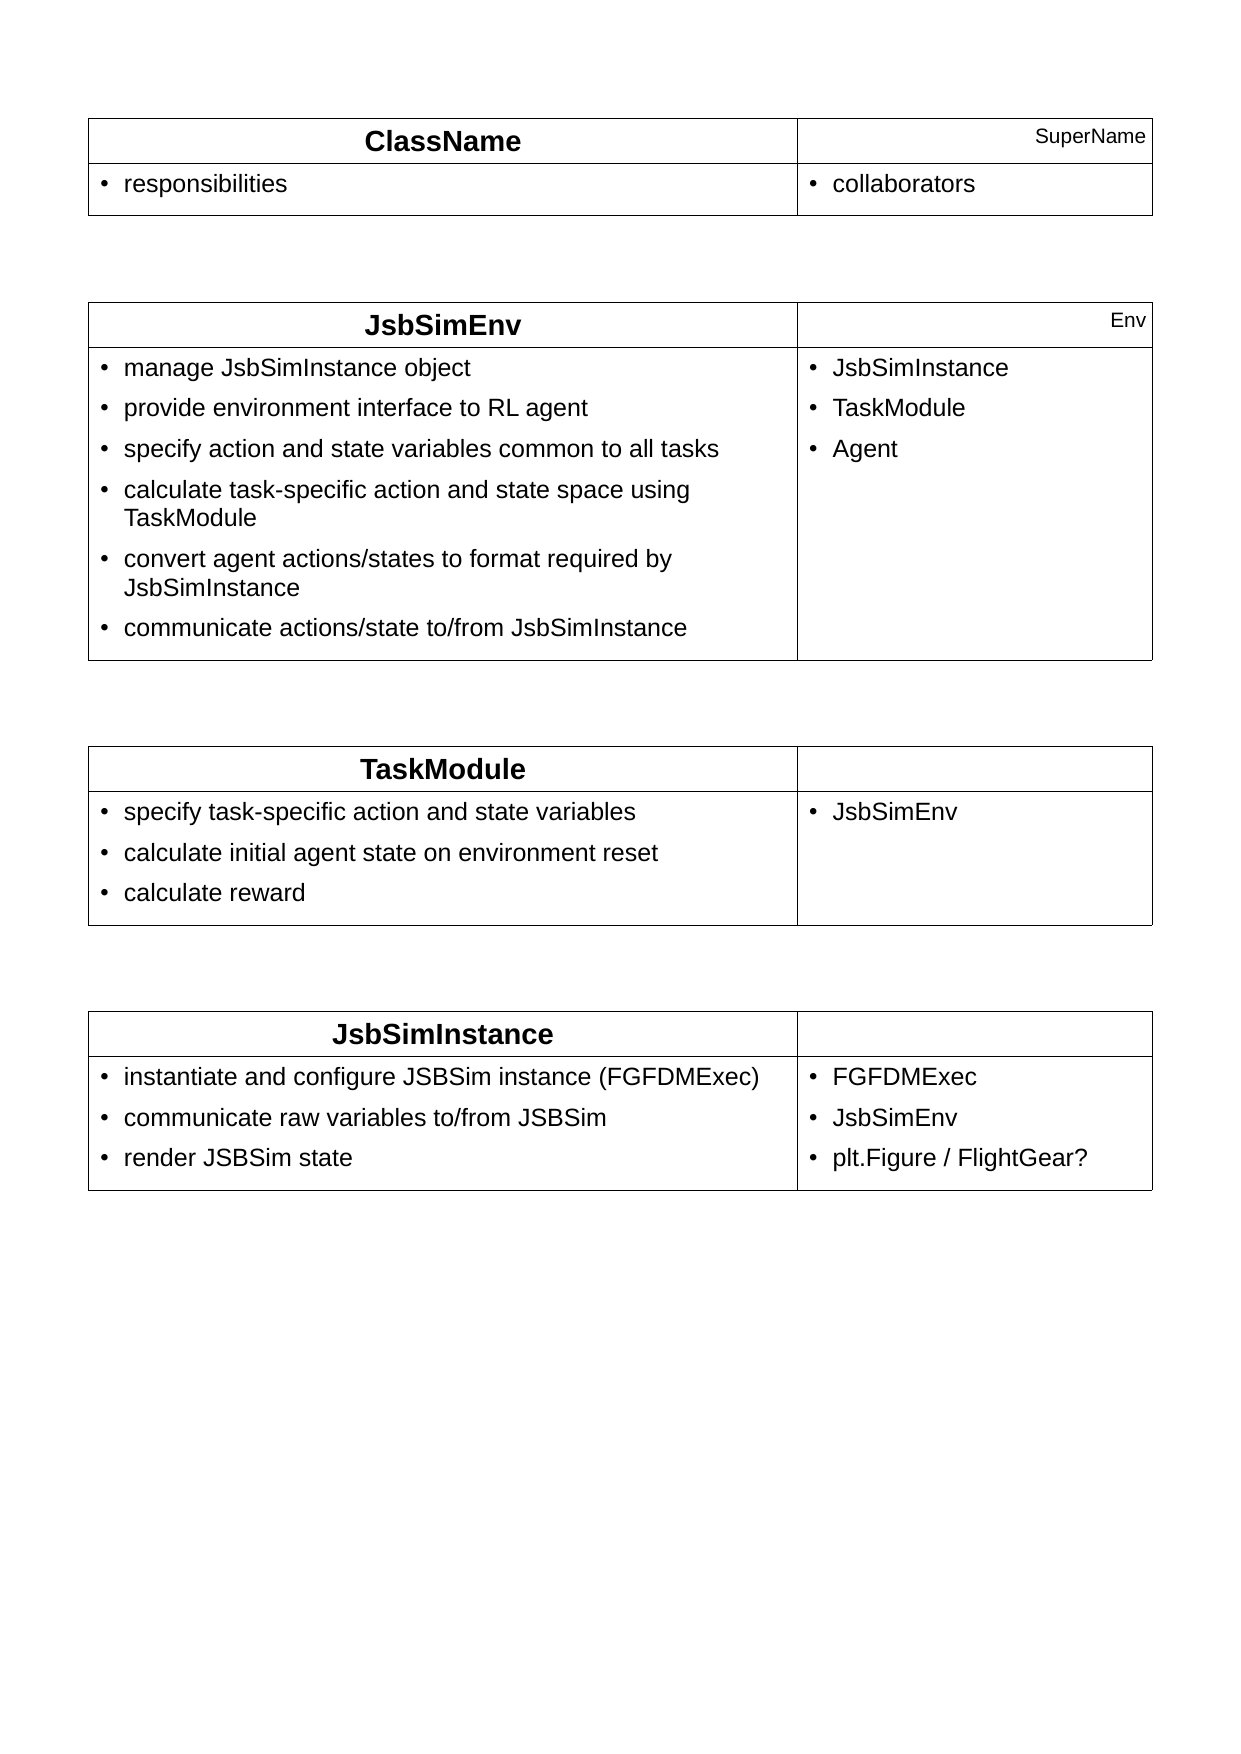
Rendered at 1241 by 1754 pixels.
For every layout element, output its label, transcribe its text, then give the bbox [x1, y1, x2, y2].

table_cell manage JsbSimInstance object provide environment interface to RL agent specify action and state variables common to all tasks calculate task-specific action and state space using TaskModule convert agent actions/states to format required by JsbSimInstance communicate actions/state to/from JsbSimInstance [89, 348, 797, 660]
table_header JsbSimInstance [89, 1012, 797, 1056]
table_header [798, 1012, 1152, 1056]
table_header JsbSimEnv [89, 303, 797, 347]
table_cell instantiate and configure JSBSim instance (FGFDMExec) communicate raw variables to/from JSBSim render JSBSim state [89, 1057, 797, 1189]
table_cell JsbSimEnv [798, 792, 1152, 924]
table_cell JsbSimInstance TaskModule Agent [798, 348, 1152, 660]
table_cell FGFDMExec JsbSimEnv plt.Figure / FlightGear? [798, 1057, 1152, 1189]
table_cell collaborators [798, 164, 1152, 215]
table_header SuperName [798, 119, 1152, 163]
table_header [798, 747, 1152, 791]
table_cell responsibilities [89, 164, 797, 215]
table_header Env [798, 303, 1152, 347]
table_header ClassName [89, 119, 797, 163]
table_cell specify task-specific action and state variables calculate initial agent state on environment reset calculate reward [89, 792, 797, 924]
table_header TaskModule [89, 747, 797, 791]
